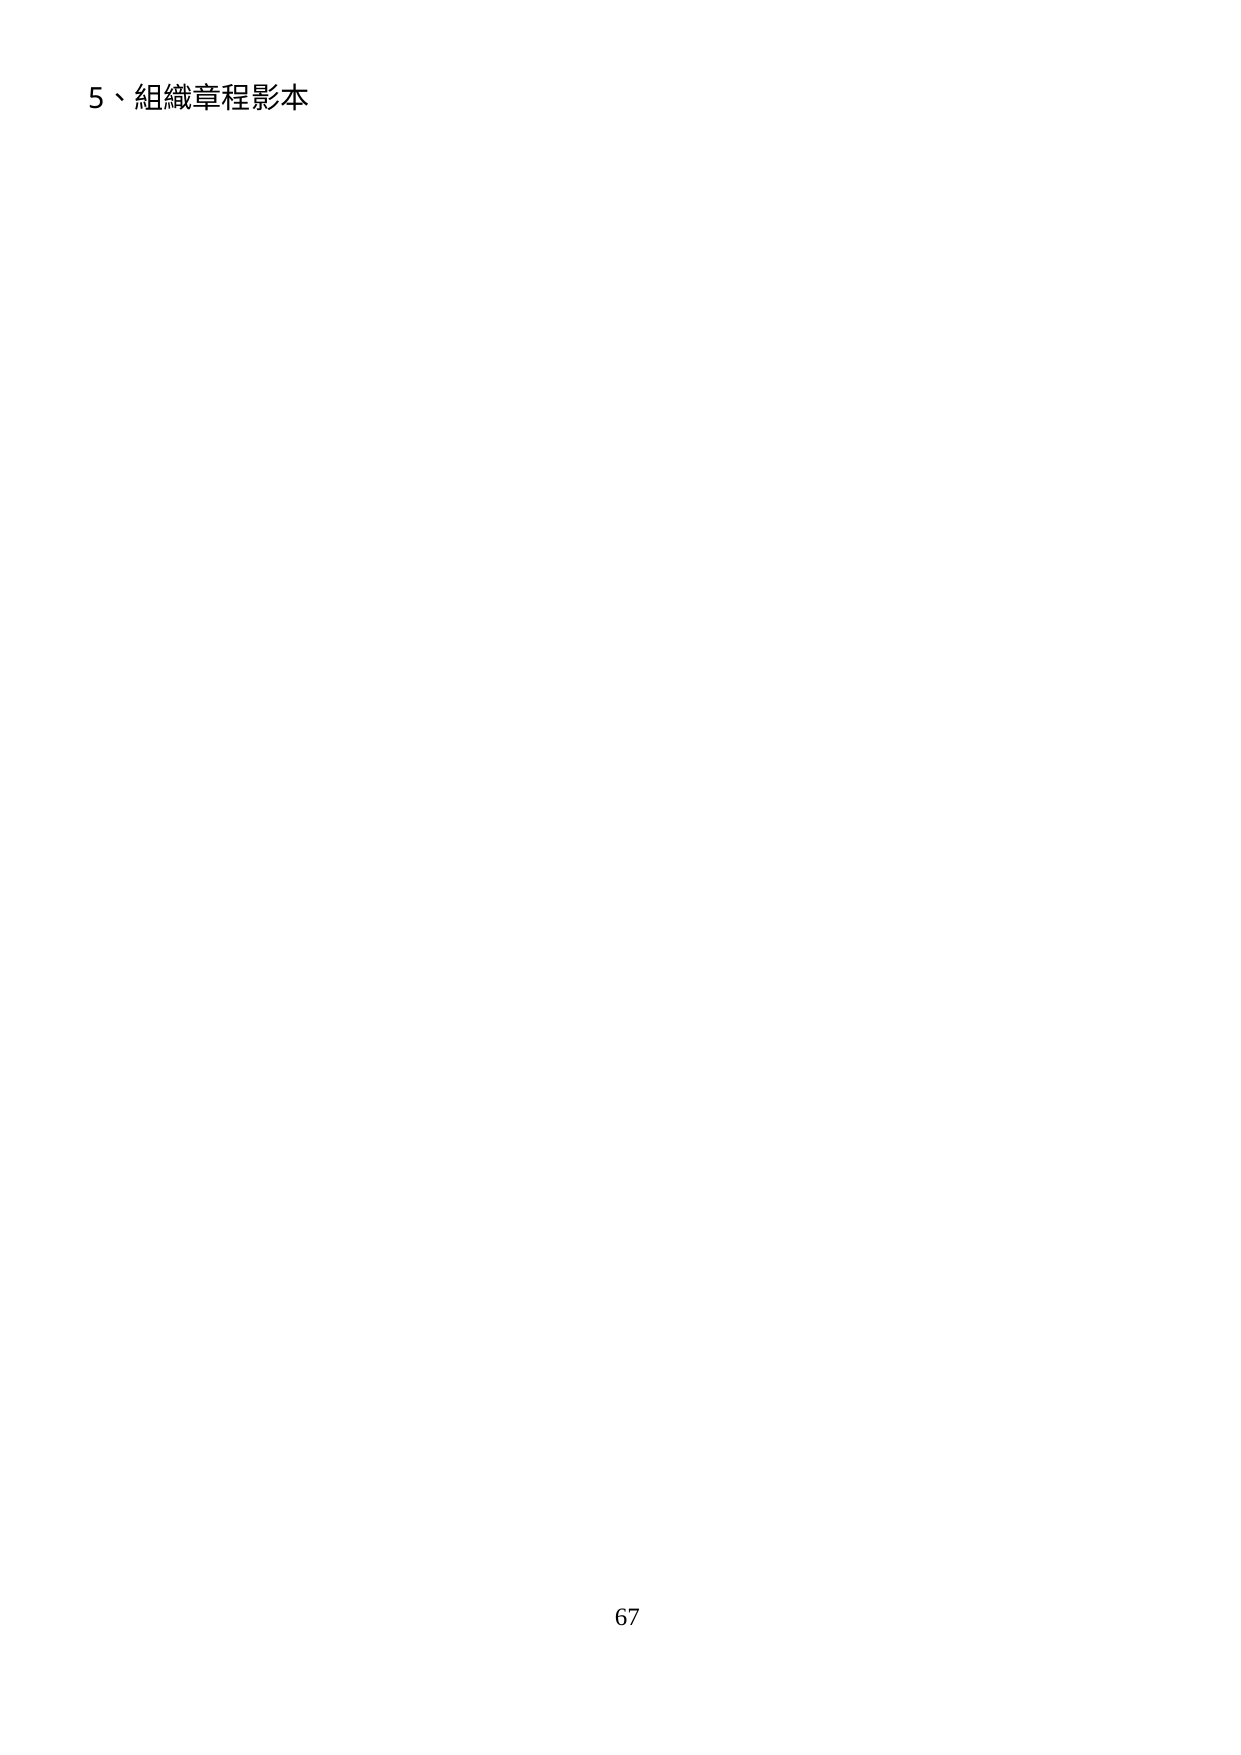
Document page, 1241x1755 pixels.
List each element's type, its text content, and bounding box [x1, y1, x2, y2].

list 組織章程影本 [87, 75, 1121, 117]
